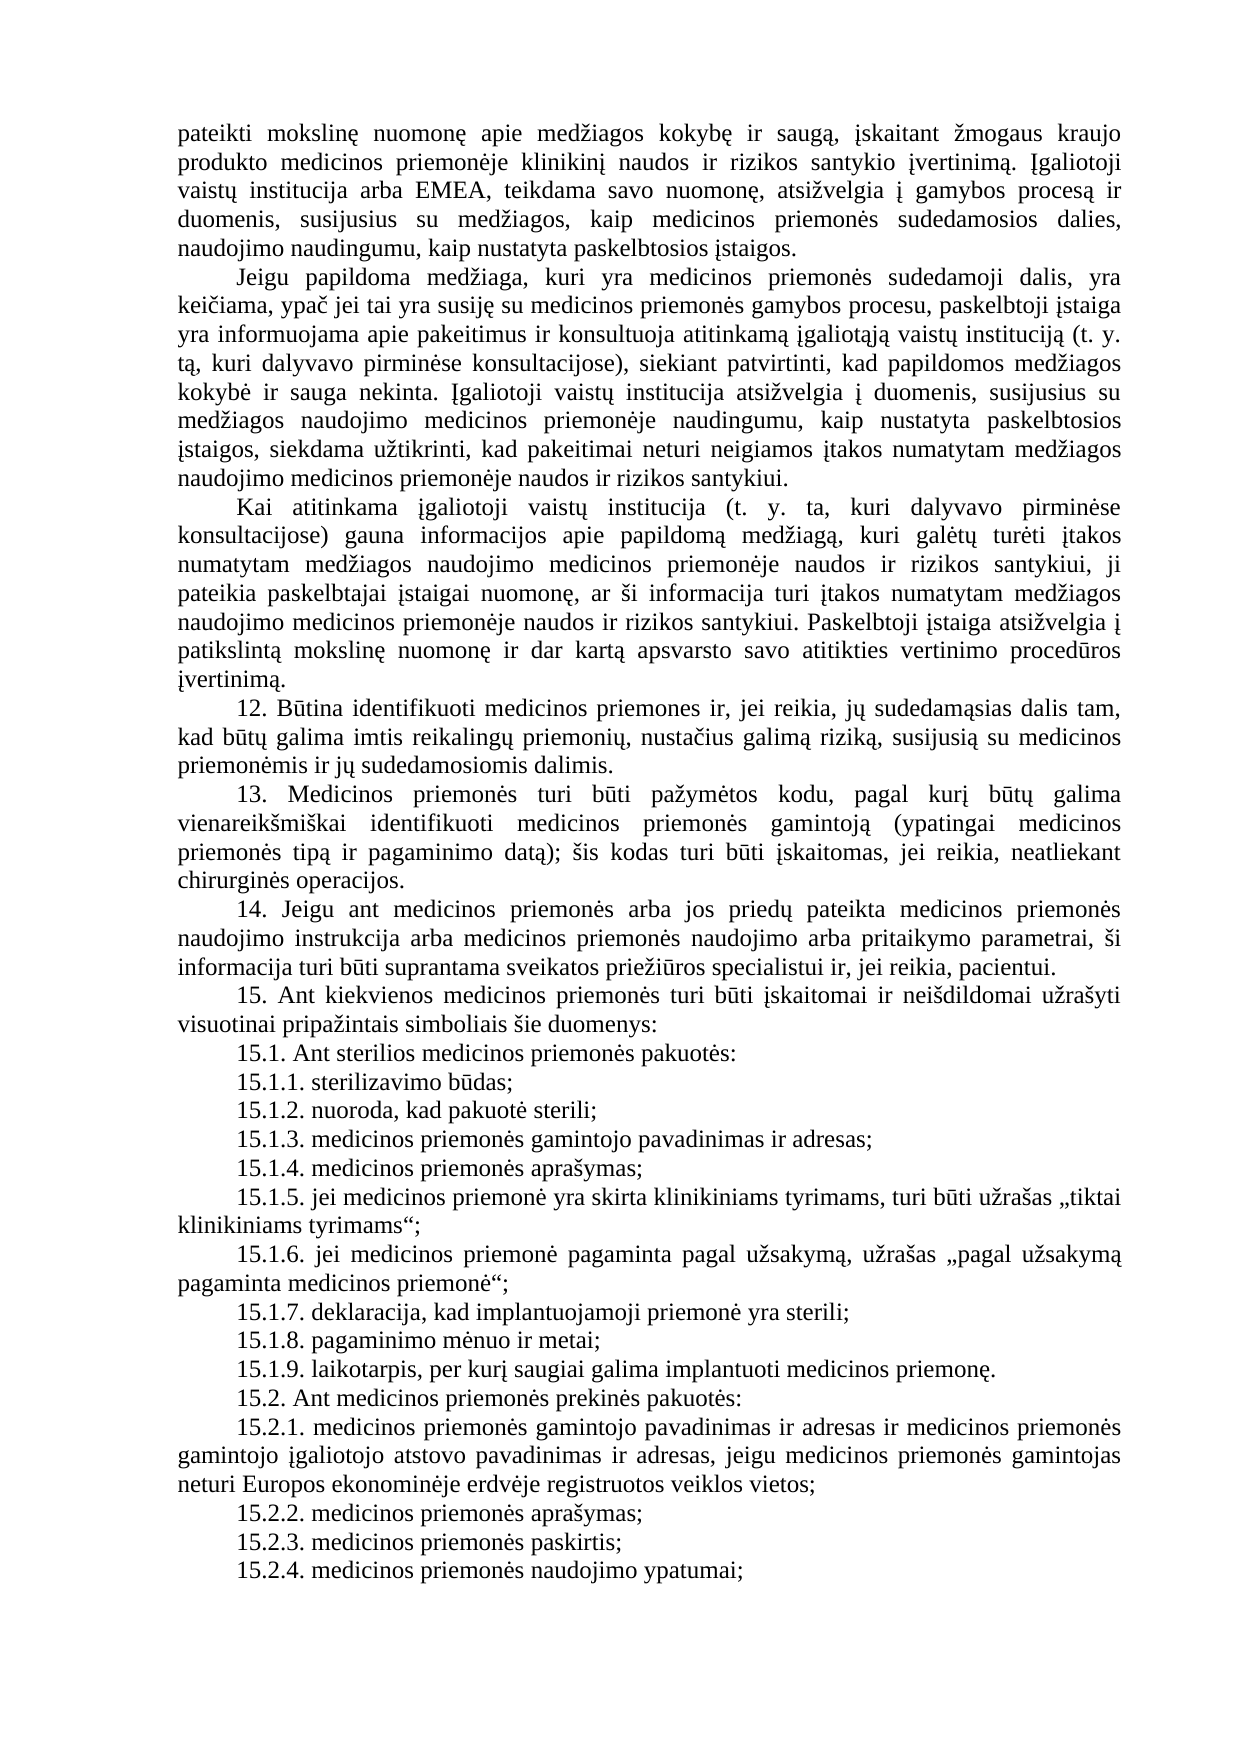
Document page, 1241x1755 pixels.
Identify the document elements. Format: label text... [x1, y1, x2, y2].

text 15.1.5. jei medicinos priemonė yra skirta klinikiniams tyrimams, turi būti užrašas „tiktai klinikiniams tyrimams“; [177, 1182, 1122, 1239]
text 15.1.4. medicinos priemonės aprašymas; [177, 1153, 1122, 1182]
text 15.1.6. jei medicinos priemonė pagaminta pagal užsakymą, užrašas „pagal užsakymą pagaminta medicinos priemonė“; [177, 1239, 1122, 1297]
text 15.1.3. medicinos priemonės gamintojo pavadinimas ir adresas; [177, 1124, 1122, 1153]
text pateikti mokslinę nuomonę apie medžiagos kokybę ir saugą, įskaitant žmogaus kraujo produkto medicinos priemonėje klinikinį naudos ir rizikos santykio įvertinimą. Įgaliotoji vaistų institucija arba EMEA, teikdama savo nuomonę, atsižvelgia į gamybos procesą ir duomenis, susijusius su medžiagos, kaip medicinos priemonės sudedamosios dalies, naudojimo naudingumu, kaip nustatyta paskelbtosios įstaigos. [177, 118, 1122, 262]
text 13. Medicinos priemonės turi būti pažymėtos kodu, pagal kurį būtų galima vienareikšmiškai identifikuoti medicinos priemonės gamintoją (ypatingai medicinos priemonės tipą ir pagaminimo datą); šis kodas turi būti įskaitomas, jei reikia, neatliekant chirurginės operacijos. [177, 779, 1122, 894]
text 15.1.9. laikotarpis, per kurį saugiai galima implantuoti medicinos priemonę. [177, 1354, 1122, 1383]
text 14. Jeigu ant medicinos priemonės arba jos priedų pateikta medicinos priemonės naudojimo instrukcija arba medicinos priemonės naudojimo arba pritaikymo parametrai, ši informacija turi būti suprantama sveikatos priežiūros specialistui ir, jei reikia, pacientui. [177, 894, 1122, 981]
text 15.2.2. medicinos priemonės aprašymas; [177, 1498, 1122, 1527]
text 15.2.1. medicinos priemonės gamintojo pavadinimas ir adresas ir medicinos priemonės gamintojo įgaliotojo atstovo pavadinimas ir adresas, jeigu medicinos priemonės gamintojas neturi Europos ekonominėje erdvėje registruotos veiklos vietos; [177, 1412, 1122, 1498]
text 15.1.7. deklaracija, kad implantuojamoji priemonė yra sterili; [177, 1297, 1122, 1326]
text 12. Būtina identifikuoti medicinos priemones ir, jei reikia, jų sudedamąsias dalis tam, kad būtų galima imtis reikalingų priemonių, nustačius galimą riziką, susijusią su medicinos priemonėmis ir jų sudedamosiomis dalimis. [177, 693, 1122, 779]
text 15.1.8. pagaminimo mėnuo ir metai; [177, 1326, 1122, 1354]
text 15.2.3. medicinos priemonės paskirtis; [177, 1527, 1122, 1556]
text Kai atitinkama įgaliotoji vaistų institucija (t. y. ta, kuri dalyvavo pirminėse konsultacijose) gauna informacijos apie papildomą medžiagą, kuri galėtų turėti įtakos numatytam medžiagos naudojimo medicinos priemonėje naudos ir rizikos santykiui, ji pateikia paskelbtajai įstaigai nuomonę, ar ši informacija turi įtakos numatytam medžiagos naudojimo medicinos priemonėje naudos ir rizikos santykiui. Paskelbtoji įstaiga atsižvelgia į patikslintą mokslinę nuomonę ir dar kartą apsvarsto savo atitikties vertinimo procedūros įvertinimą. [177, 492, 1122, 693]
text 15.1. Ant sterilios medicinos priemonės pakuotės: [177, 1038, 1122, 1067]
text 15.2.4. medicinos priemonės naudojimo ypatumai; [177, 1556, 1122, 1584]
text 15.1.2. nuoroda, kad pakuotė sterili; [177, 1096, 1122, 1124]
text Jeigu papildoma medžiaga, kuri yra medicinos priemonės sudedamoji dalis, yra keičiama, ypač jei tai yra susiję su medicinos priemonės gamybos procesu, paskelbtoji įstaiga yra informuojama apie pakeitimus ir konsultuoja atitinkamą įgaliotąją vaistų instituciją (t. y. tą, kuri dalyvavo pirminėse konsultacijose), siekiant patvirtinti, kad papildomos medžiagos kokybė ir sauga nekinta. Įgaliotoji vaistų institucija atsižvelgia į duomenis, susijusius su medžiagos naudojimo medicinos priemonėje naudingumu, kaip nustatyta paskelbtosios įstaigos, siekdama užtikrinti, kad pakeitimai neturi neigiamos įtakos numatytam medžiagos naudojimo medicinos priemonėje naudos ir rizikos santykiui. [177, 262, 1122, 492]
text 15.1.1. sterilizavimo būdas; [177, 1067, 1122, 1096]
text 15. Ant kiekvienos medicinos priemonės turi būti įskaitomai ir neišdildomai užrašyti visuotinai pripažintais simboliais šie duomenys: [177, 981, 1122, 1038]
text 15.2. Ant medicinos priemonės prekinės pakuotės: [177, 1383, 1122, 1412]
